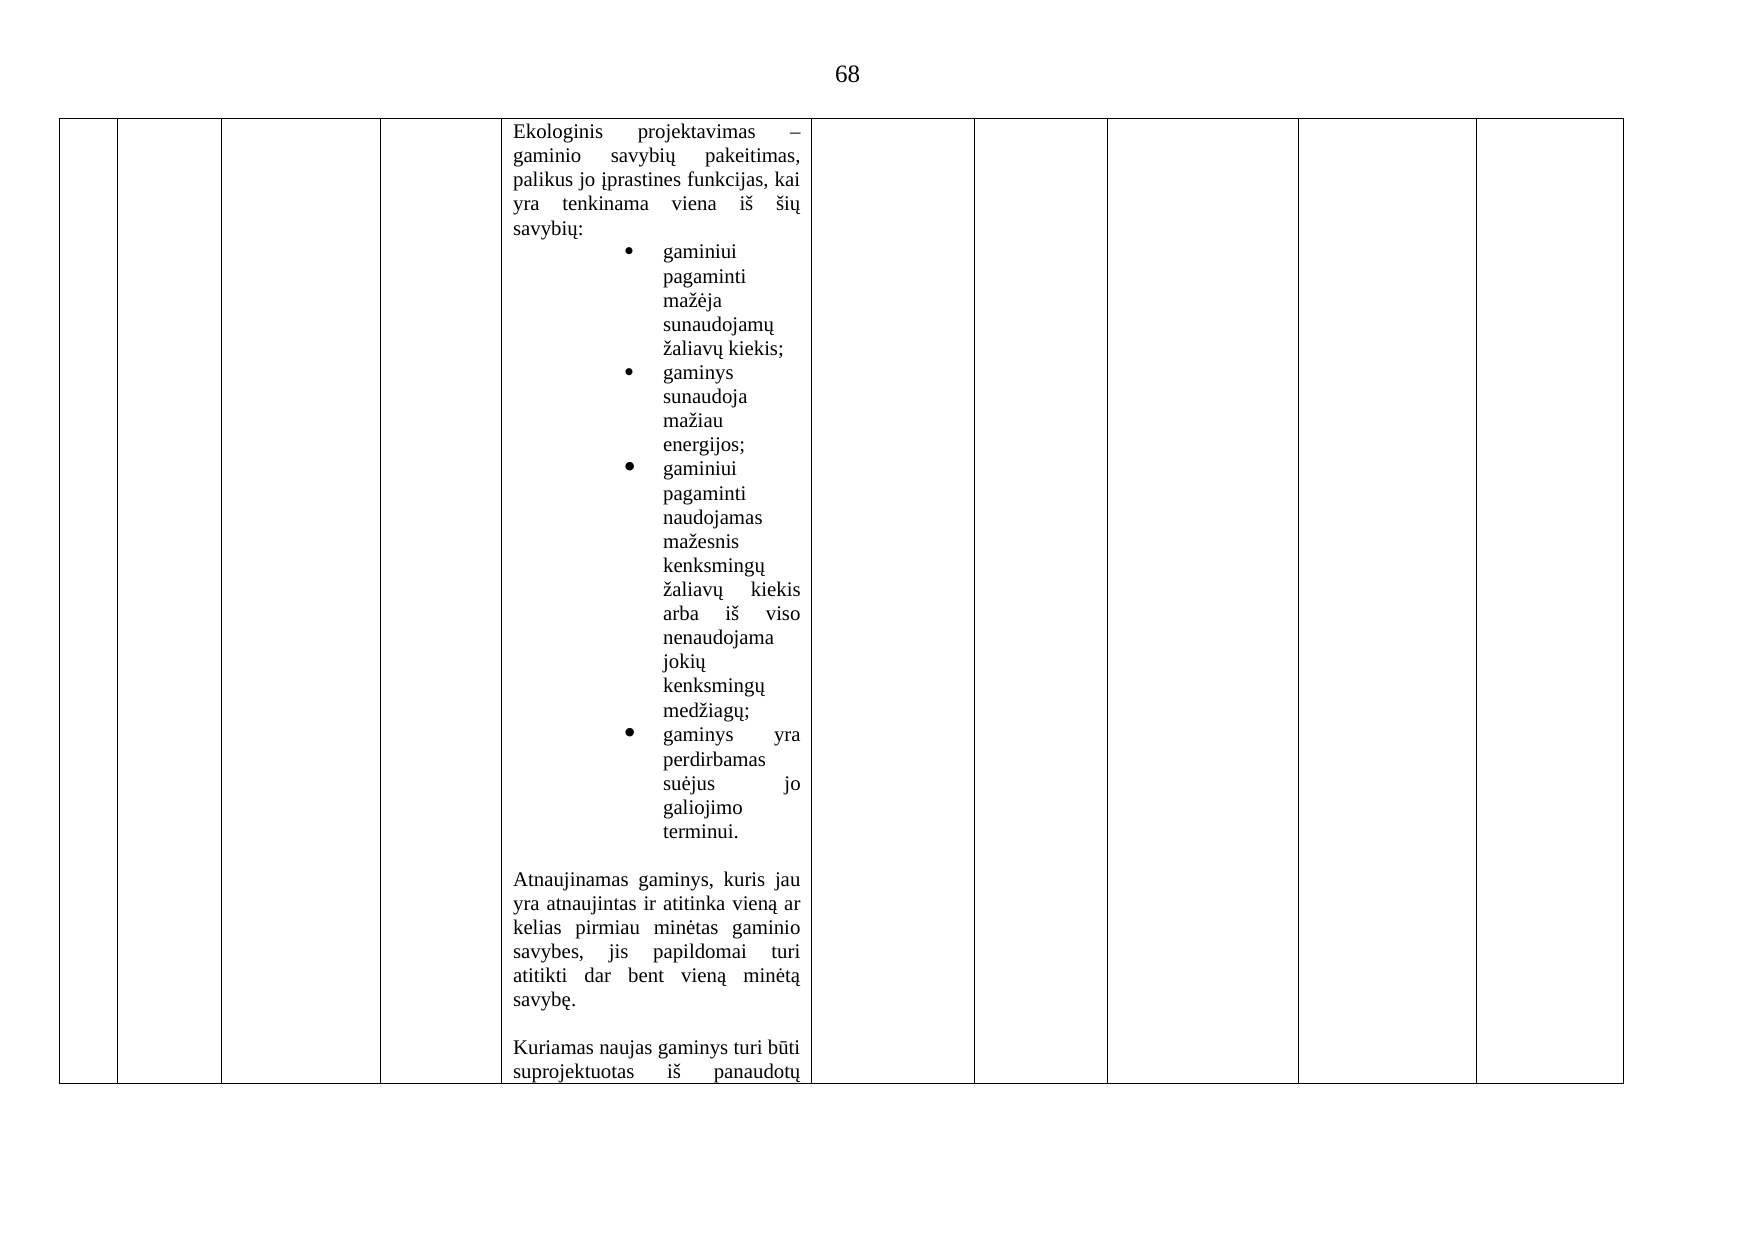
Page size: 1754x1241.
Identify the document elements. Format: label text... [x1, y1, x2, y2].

table_cell [812, 119, 974, 1083]
table_cell [222, 119, 380, 1083]
table_cell [1108, 119, 1298, 1083]
table_cell [975, 119, 1107, 1083]
table_cell [1299, 119, 1476, 1083]
table_cell [1477, 119, 1623, 1083]
table_cell [60, 119, 117, 1083]
table_cell [381, 119, 501, 1083]
table_cell Ekologinis projektavimas – gaminio savybių pakeitimas, palikus jo įprastines funkcijas, kai yra tenkinama viena iš šių savybių: gaminiui pagaminti mažėja sunaudojamų žaliavų kiekis; gaminys sunaudoja mažiau energijos; gaminiui pagaminti naudojamas mažesnis kenksmingų žaliavų kiekis arba iš viso nenaudojama jokių kenksmingų medžiagų; gaminys yra perdirbamas suėjus jo galiojimo terminui. Atnaujinamas gaminys, kuris jau yra atnaujintas ir atitinka vieną ar kelias pirmiau minėtas gaminio savybes, jis papildomai turi atitikti dar bent vieną minėtą savybę. Kuriamas naujas gaminys turi būti suprojektuotas iš panaudotų [502, 119, 811, 1083]
table_cell [118, 119, 221, 1083]
